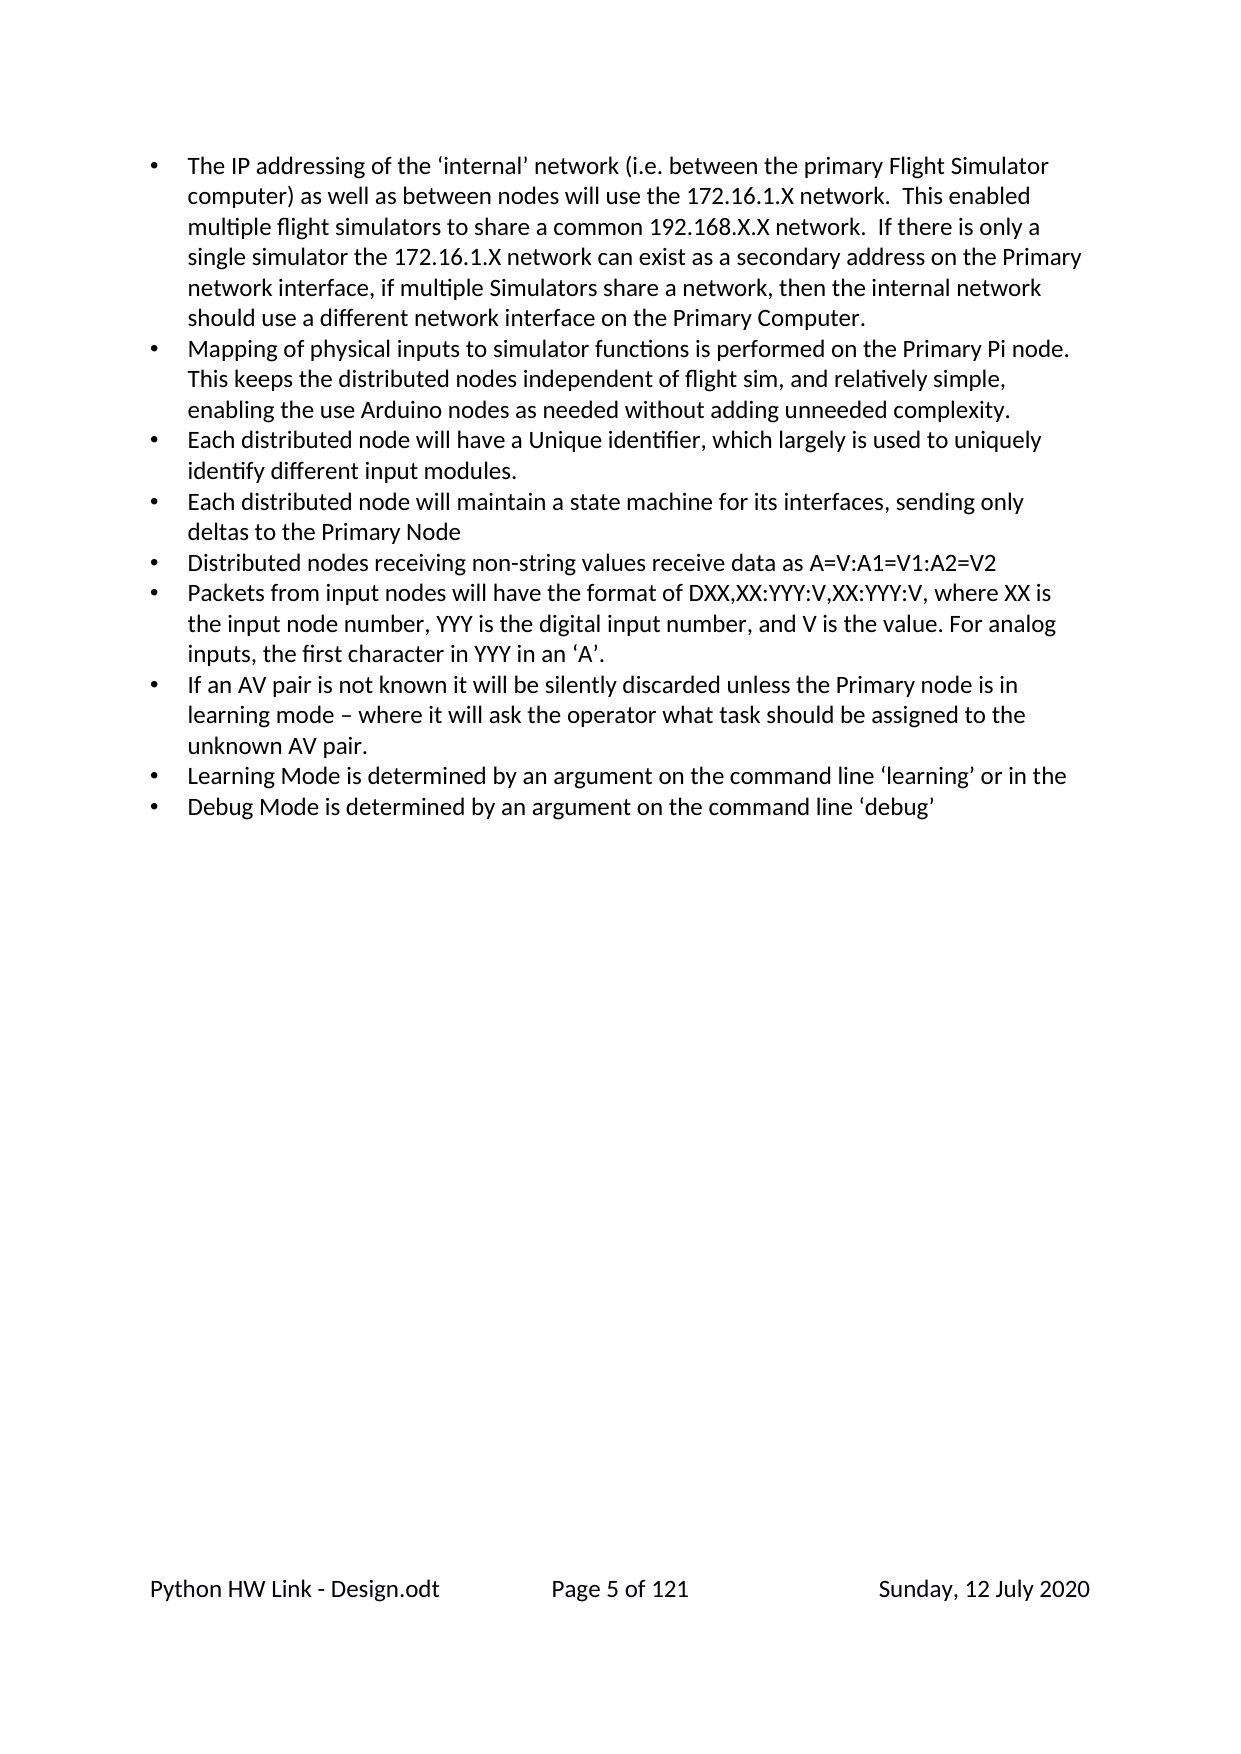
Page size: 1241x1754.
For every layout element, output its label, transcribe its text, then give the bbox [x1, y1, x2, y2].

list Learning Mode is determined by an argument on the command line ‘learning’ or in the [150, 760, 1090, 791]
list Distributed nodes receiving non-string values receive data as A=V:A1=V1:A2=V2 [150, 547, 1090, 577]
list Each distributed node will maintain a state machine for its interfaces, sending only deltas to the Primary Node [150, 486, 1090, 547]
list Each distributed node will have a Unique identifier, which largely is used to uniquely identify different input modules. [150, 425, 1090, 486]
list Debug Mode is determined by an argument on the command line ‘debug’ [150, 791, 1090, 821]
list If an AV pair is not known it will be silently discarded unless the Primary node is in learning mode – where it will ask the operator what task should be assigned to the unknown AV pair. [150, 669, 1090, 760]
list Packets from input nodes will have the format of DXX,XX:YYY:V,XX:YYY:V, where XX is the input node number, YYY is the digital input number, and V is the value. For analog inputs, the first character in YYY in an ‘A’. [150, 577, 1090, 669]
list Mapping of physical inputs to simulator functions is performed on the Primary Pi node. This keeps the distributed nodes independent of flight sim, and relatively simple, enabling the use Arduino nodes as needed without adding unneeded complexity. [150, 333, 1090, 425]
list The IP addressing of the ‘internal’ network (i.e. between the primary Flight Simulator computer) as well as between nodes will use the 172.16.1.X network. This enabled multiple flight simulators to share a common 192.168.X.X network. If there is only a single simulator the 172.16.1.X network can exist as a secondary address on the Primary network interface, if multiple Simulators share a network, then the internal network should use a different network interface on the Primary Computer. [150, 150, 1090, 333]
